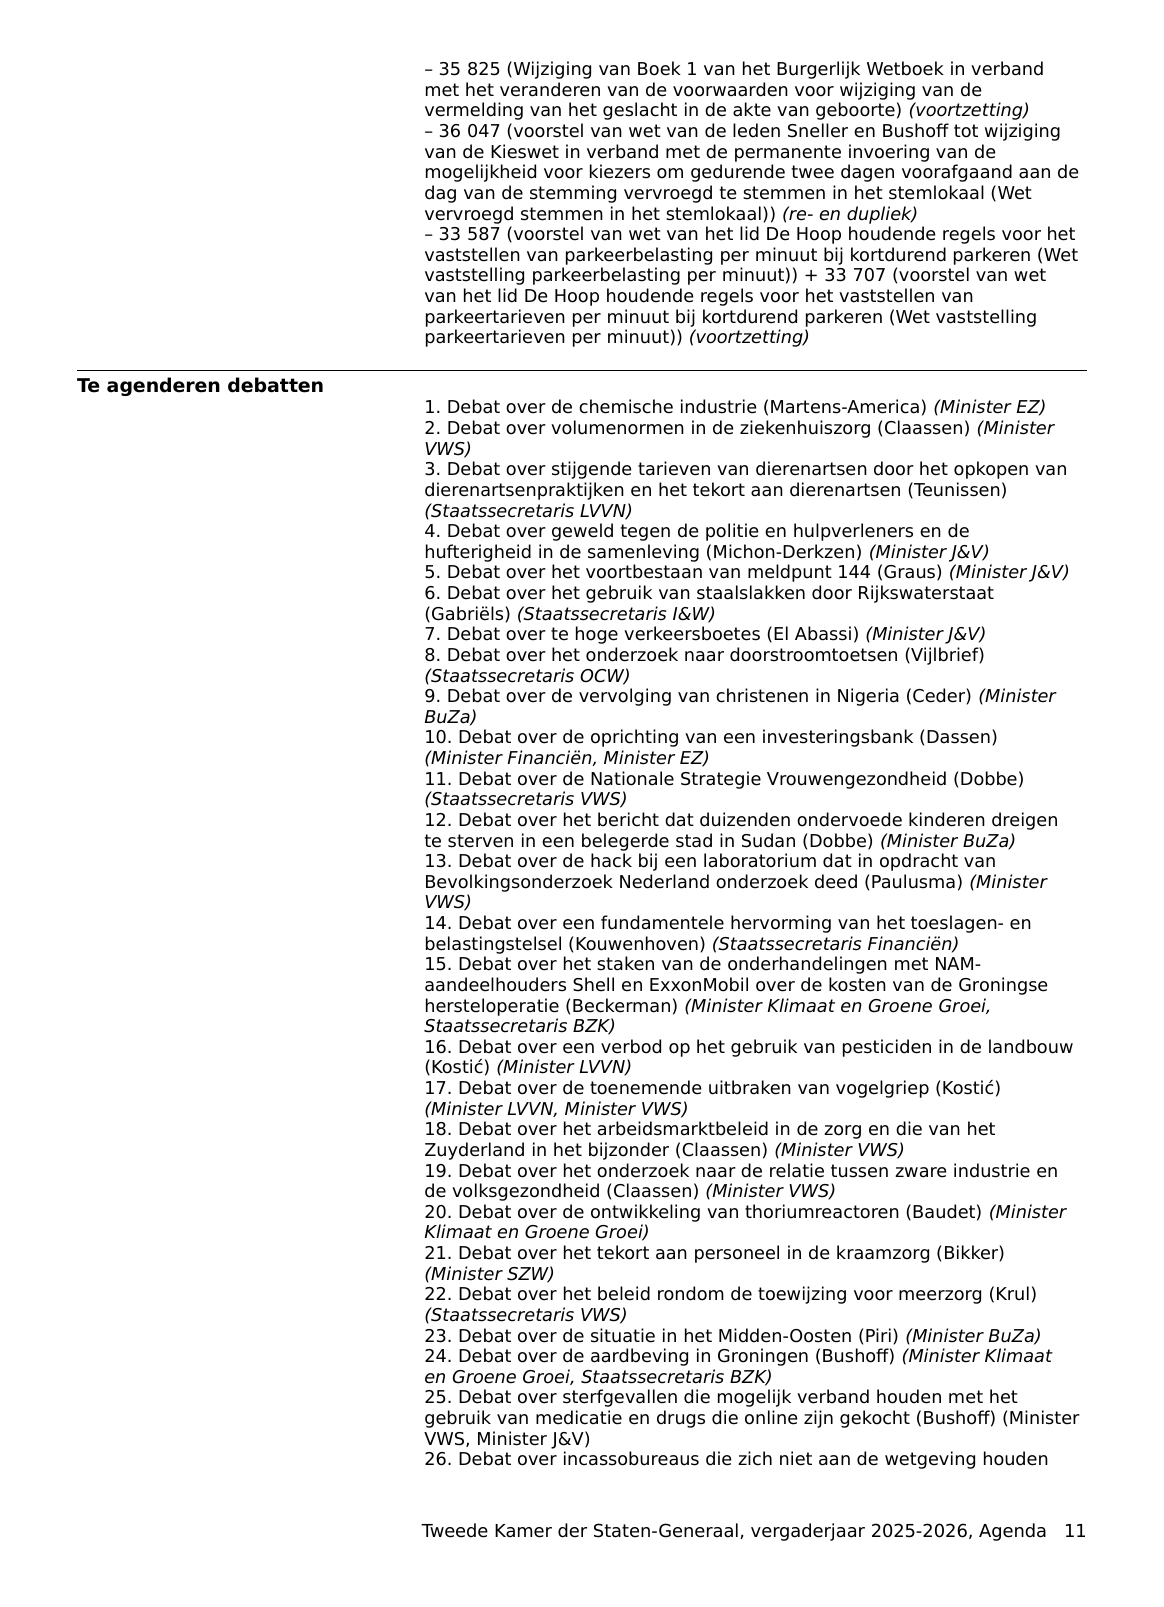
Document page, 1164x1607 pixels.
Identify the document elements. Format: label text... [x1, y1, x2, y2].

table_cell [401, 1388, 418, 1449]
table_cell [401, 583, 418, 624]
table_cell [77, 1243, 401, 1284]
table_cell – 35 825 (Wijziging van Boek 1 van het Burgerlijk Wetboek in verband met het veranderen van de voorwaarden voor wijziging van de vermelding van het geslacht in de akte van geboorte) (voortzetting) [418, 59, 1087, 121]
table_cell 18. Debat over het arbeidsmarktbeleid in de zorg en die van het Zuyderland in het bijzonder (Claassen) (Minister VWS) [418, 1119, 1087, 1161]
table_cell [401, 645, 418, 686]
table_cell [401, 769, 418, 810]
table_cell 12. Debat over het bericht dat duizenden ondervoede kinderen dreigen te sterven in een belegerde stad in Sudan (Dobbe) (Minister BuZa) [418, 810, 1087, 851]
table_cell 19. Debat over het onderzoek naar de relatie tussen zware industrie en de volksgezondheid (Claassen) (Minister VWS) [418, 1161, 1087, 1202]
table_cell [77, 59, 401, 121]
table_cell 9. Debat over de vervolging van christenen in Nigeria (Ceder) (Minister BuZa) [418, 686, 1087, 727]
table_cell [77, 1119, 401, 1161]
table_cell [77, 624, 401, 645]
table_cell [77, 913, 401, 954]
table_cell [401, 1119, 418, 1161]
table_header Te agenderen debatten [77, 371, 401, 397]
table_cell [77, 645, 401, 686]
table_cell 5. Debat over het voortbestaan van meldpunt 144 (Graus) (Minister J&V) [418, 563, 1087, 583]
table_cell 11. Debat over de Nationale Strategie Vrouwengezondheid (Dobbe) (Staatssecretaris VWS) [418, 769, 1087, 810]
table_cell 20. Debat over de ontwikkeling van thoriumreactoren (Baudet) (Minister Klimaat en Groene Groei) [418, 1202, 1087, 1243]
table_cell [77, 954, 401, 1037]
table_cell [77, 851, 401, 913]
table_cell [77, 1388, 401, 1449]
table_cell [77, 1078, 401, 1119]
table_cell [401, 810, 418, 851]
table_cell [401, 1326, 418, 1346]
table_cell [401, 1202, 418, 1243]
table_cell [77, 1284, 401, 1326]
table_cell 6. Debat over het gebruik van staalslakken door Rijkswaterstaat (Gabriëls) (Staatssecretaris I&W) [418, 583, 1087, 624]
table_cell 17. Debat over de toenemende uitbraken van vogelgriep (Kostić) (Minister LVVN, Minister VWS) [418, 1078, 1087, 1119]
table_cell – 33 587 (voorstel van wet van het lid De Hoop houdende regels voor het vaststellen van parkeerbelasting per minuut bij kortdurend parkeren (Wet vaststelling parkeerbelasting per minuut)) + 33 707 (voorstel van wet van het lid De Hoop houdende regels voor het vaststellen van parkeertarieven per minuut bij kortdurend parkeren (Wet vaststelling parkeertarieven per minuut)) (voortzetting) [418, 224, 1087, 348]
table_cell [77, 1326, 401, 1346]
table_cell [401, 913, 418, 954]
table_cell 24. Debat over de aardbeving in Groningen (Bushoff) (Minister Klimaat en Groene Groei, Staatssecretaris BZK) [418, 1346, 1087, 1387]
table_cell [401, 1078, 418, 1119]
table_cell 26. Debat over incassobureaus die zich niet aan de wetgeving houden [418, 1449, 1087, 1470]
table_cell [401, 954, 418, 1037]
table_cell 25. Debat over sterfgevallen die mogelijk verband houden met het gebruik van medicatie en drugs die online zijn gekocht (Bushoff) (Minister VWS, Minister J&V) [418, 1388, 1087, 1449]
table_cell [401, 1284, 418, 1326]
table_cell [401, 851, 418, 913]
table_cell 16. Debat over een verbod op het gebruik van pesticiden in de landbouw (Kostić) (Minister LVVN) [418, 1037, 1087, 1078]
table_cell [401, 1161, 418, 1202]
table_cell 14. Debat over een fundamentele hervorming van het toeslagen- en belastingstelsel (Kouwenhoven) (Staatssecretaris Financiën) [418, 913, 1087, 954]
table_cell [77, 810, 401, 851]
table_cell 4. Debat over geweld tegen de politie en hulpverleners en de hufterigheid in de samenleving (Michon-Derkzen) (Minister J&V) [418, 521, 1087, 562]
table_cell 15. Debat over het staken van de onderhandelingen met NAM-aandeelhouders Shell en ExxonMobil over de kosten van de Groningse hersteloperatie (Beckerman) (Minister Klimaat en Groene Groei, Staatssecretaris BZK) [418, 954, 1087, 1037]
table_cell [77, 521, 401, 562]
table_header [401, 371, 418, 397]
table_cell [401, 521, 418, 562]
table_cell 1. Debat over de chemische industrie (Martens-America) (Minister EZ) [418, 398, 1087, 418]
table_cell [77, 459, 401, 521]
table_cell [401, 563, 418, 583]
table_cell [77, 224, 401, 348]
table_cell [401, 224, 418, 348]
table_cell [77, 728, 401, 769]
table_cell [401, 624, 418, 645]
table_cell [77, 1346, 401, 1387]
table_cell [401, 1346, 418, 1387]
table_cell [401, 1243, 418, 1284]
table_header [418, 371, 1087, 397]
table_cell 10. Debat over de oprichting van een investeringsbank (Dassen) (Minister Financiën, Minister EZ) [418, 728, 1087, 769]
table_cell [401, 398, 418, 418]
table_cell [77, 1161, 401, 1202]
table_cell 3. Debat over stijgende tarieven van dierenartsen door het opkopen van dierenartsenpraktijken en het tekort aan dierenartsen (Teunissen) (Staatssecretaris LVVN) [418, 459, 1087, 521]
table_cell – 36 047 (voorstel van wet van de leden Sneller en Bushoff tot wijziging van de Kieswet in verband met de permanente invoering van de mogelijkheid voor kiezers om gedurende twee dagen voorafgaand aan de dag van de stemming vervroegd te stemmen in het stemlokaal (Wet vervroegd stemmen in het stemlokaal)) (re- en dupliek) [418, 121, 1087, 224]
table_cell [401, 121, 418, 224]
table_cell [77, 1449, 401, 1470]
table_cell [77, 398, 401, 418]
table_cell [401, 418, 418, 459]
table_cell [401, 1037, 418, 1078]
table_cell 13. Debat over de hack bij een laboratorium dat in opdracht van Bevolkingsonderzoek Nederland onderzoek deed (Paulusma) (Minister VWS) [418, 851, 1087, 913]
table_cell [401, 728, 418, 769]
table_cell 23. Debat over de situatie in het Midden-Oosten (Piri) (Minister BuZa) [418, 1326, 1087, 1346]
table_cell [401, 686, 418, 727]
table_cell 2. Debat over volumenormen in de ziekenhuiszorg (Claassen) (Minister VWS) [418, 418, 1087, 459]
table_cell 7. Debat over te hoge verkeersboetes (El Abassi) (Minister J&V) [418, 624, 1087, 645]
table_cell [77, 1037, 401, 1078]
table_cell [77, 418, 401, 459]
table_cell [77, 686, 401, 727]
table_cell [401, 459, 418, 521]
table_cell 21. Debat over het tekort aan personeel in de kraamzorg (Bikker) (Minister SZW) [418, 1243, 1087, 1284]
table_cell [77, 1202, 401, 1243]
table_cell [77, 769, 401, 810]
table_cell [77, 583, 401, 624]
table_cell [77, 563, 401, 583]
table_cell 22. Debat over het beleid rondom de toewijzing voor meerzorg (Krul) (Staatssecretaris VWS) [418, 1284, 1087, 1326]
table_cell [401, 59, 418, 121]
table_cell 8. Debat over het onderzoek naar doorstroomtoetsen (Vijlbrief) (Staatssecretaris OCW) [418, 645, 1087, 686]
table_cell [401, 1449, 418, 1470]
table_cell [77, 121, 401, 224]
